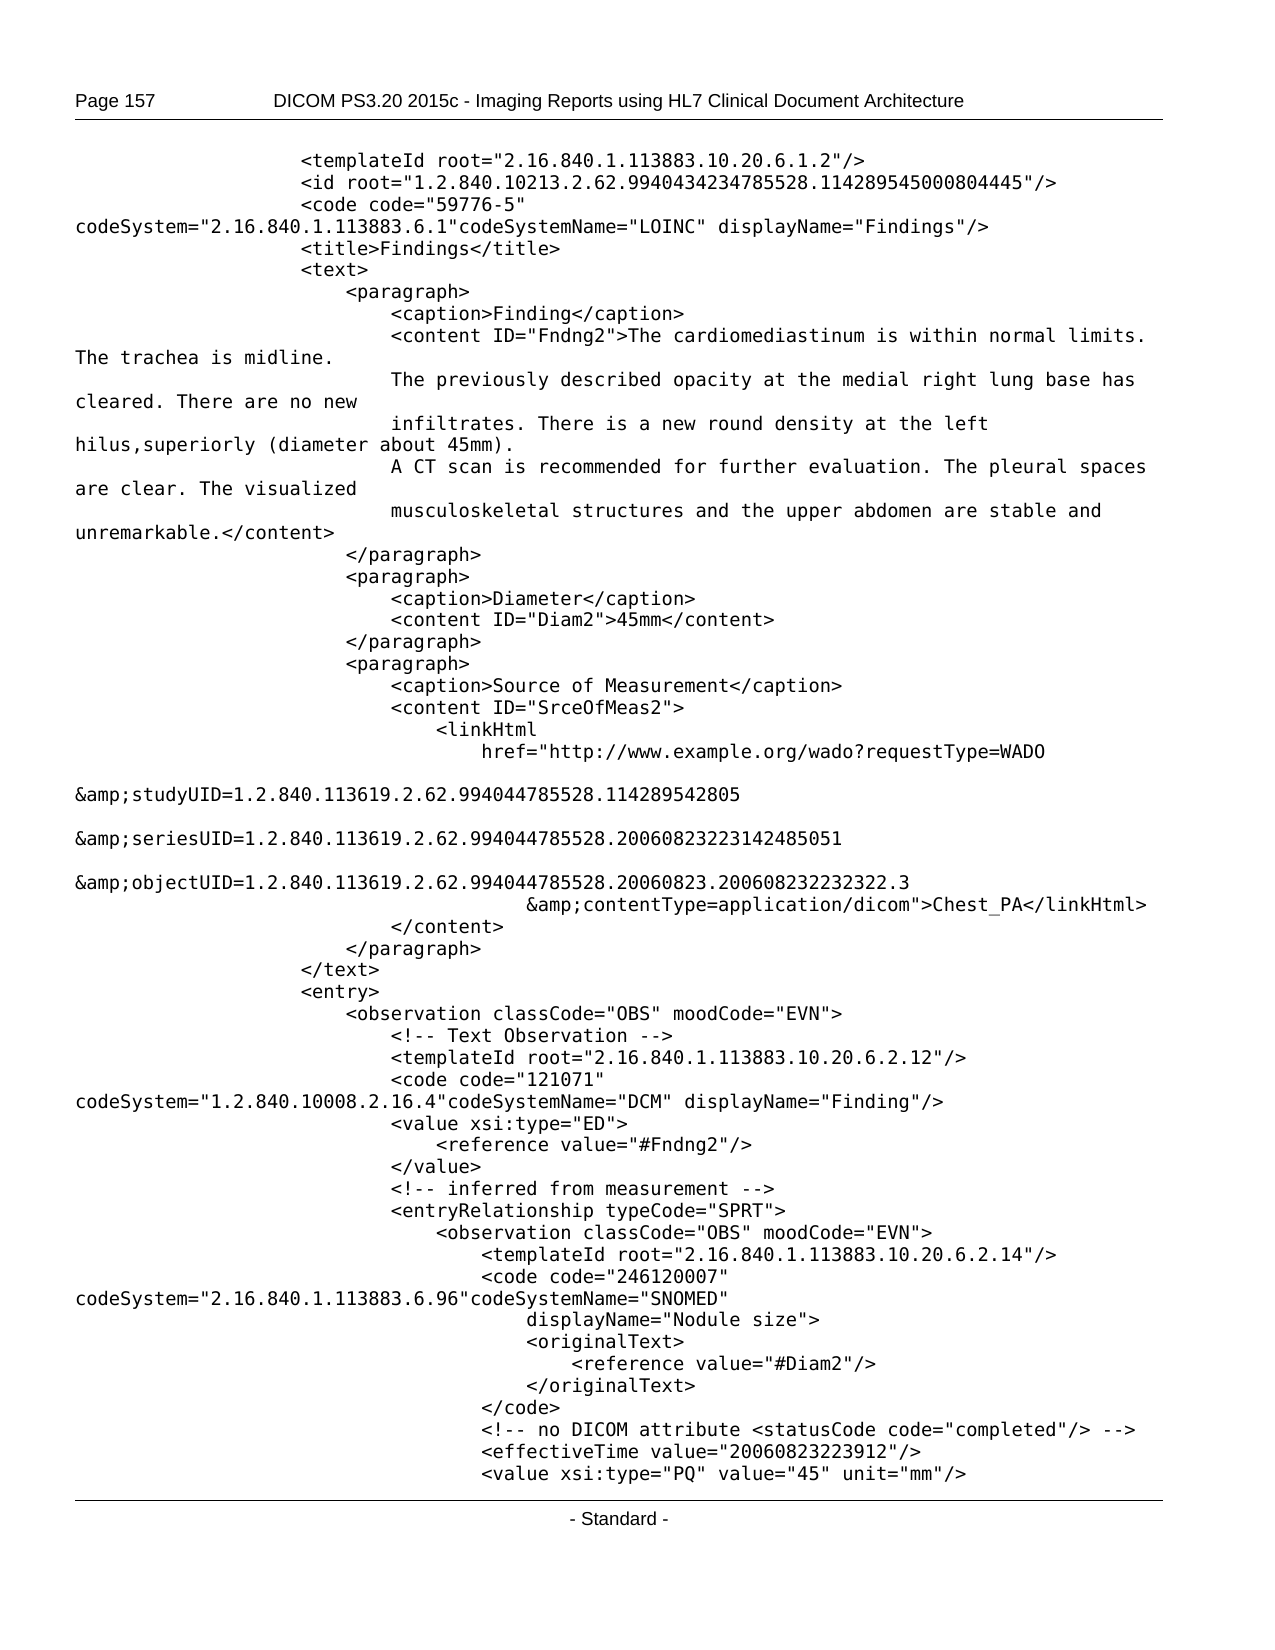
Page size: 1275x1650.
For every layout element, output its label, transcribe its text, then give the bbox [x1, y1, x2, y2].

text <templateId root="2.16.840.1.113883.10.20.6.1.2"/> <id root="1.2.840.10213.2.62.9940434234785528.114289545000804445"/> <code code="59776-5" codeSystem="2.16.840.1.113883.6.1"codeSystemName="LOINC" displayName="Findings"/> <title>Findings</title> <text> <paragraph> <caption>Finding</caption> <content ID="Fndng2">The cardiomediastinum is within normal limits. The trachea is midline. The previously described opacity at the medial right lung base has cleared. There are no new infiltrates. There is a new round density at the left hilus,superiorly (diameter about 45mm). A CT scan is recommended for further evaluation. The pleural spaces are clear. The visualized musculoskeletal structures and the upper abdomen are stable and unremarkable.</content> </paragraph> <paragraph> <caption>Diameter</caption> <content ID="Diam2">45mm</content> </paragraph> <paragraph> <caption>Source of Measurement</caption> <content ID="SrceOfMeas2"> <linkHtml href="http://www.example.org/wado?requestType=WADO &amp;studyUID=1.2.840.113619.2.62.994044785528.114289542805 &amp;seriesUID=1.2.840.113619.2.62.994044785528.20060823223142485051 &amp;objectUID=1.2.840.113619.2.62.994044785528.20060823.200608232232322.3 &amp;contentType=application/dicom">Chest_PA</linkHtml> </content> </paragraph> </text> <entry> <observation classCode="OBS" moodCode="EVN"> <!-- Text Observation --> <templateId root="2.16.840.1.113883.10.20.6.2.12"/> <code code="121071" codeSystem="1.2.840.10008.2.16.4"codeSystemName="DCM" displayName="Finding"/> <value xsi:type="ED"> <reference value="#Fndng2"/> </value> <!-- inferred from measurement --> <entryRelationship typeCode="SPRT"> <observation classCode="OBS" moodCode="EVN"> <templateId root="2.16.840.1.113883.10.20.6.2.14"/> <code code="246120007" codeSystem="2.16.840.1.113883.6.96"codeSystemName="SNOMED" displayName="Nodule size"> <originalText> <reference value="#Diam2"/> </originalText> </code> <!-- no DICOM attribute <statusCode code="completed"/> --> <effectiveTime value="20060823223912"/> <value xsi:type="PQ" value="45" unit="mm"/> [75, 150, 1162, 1484]
